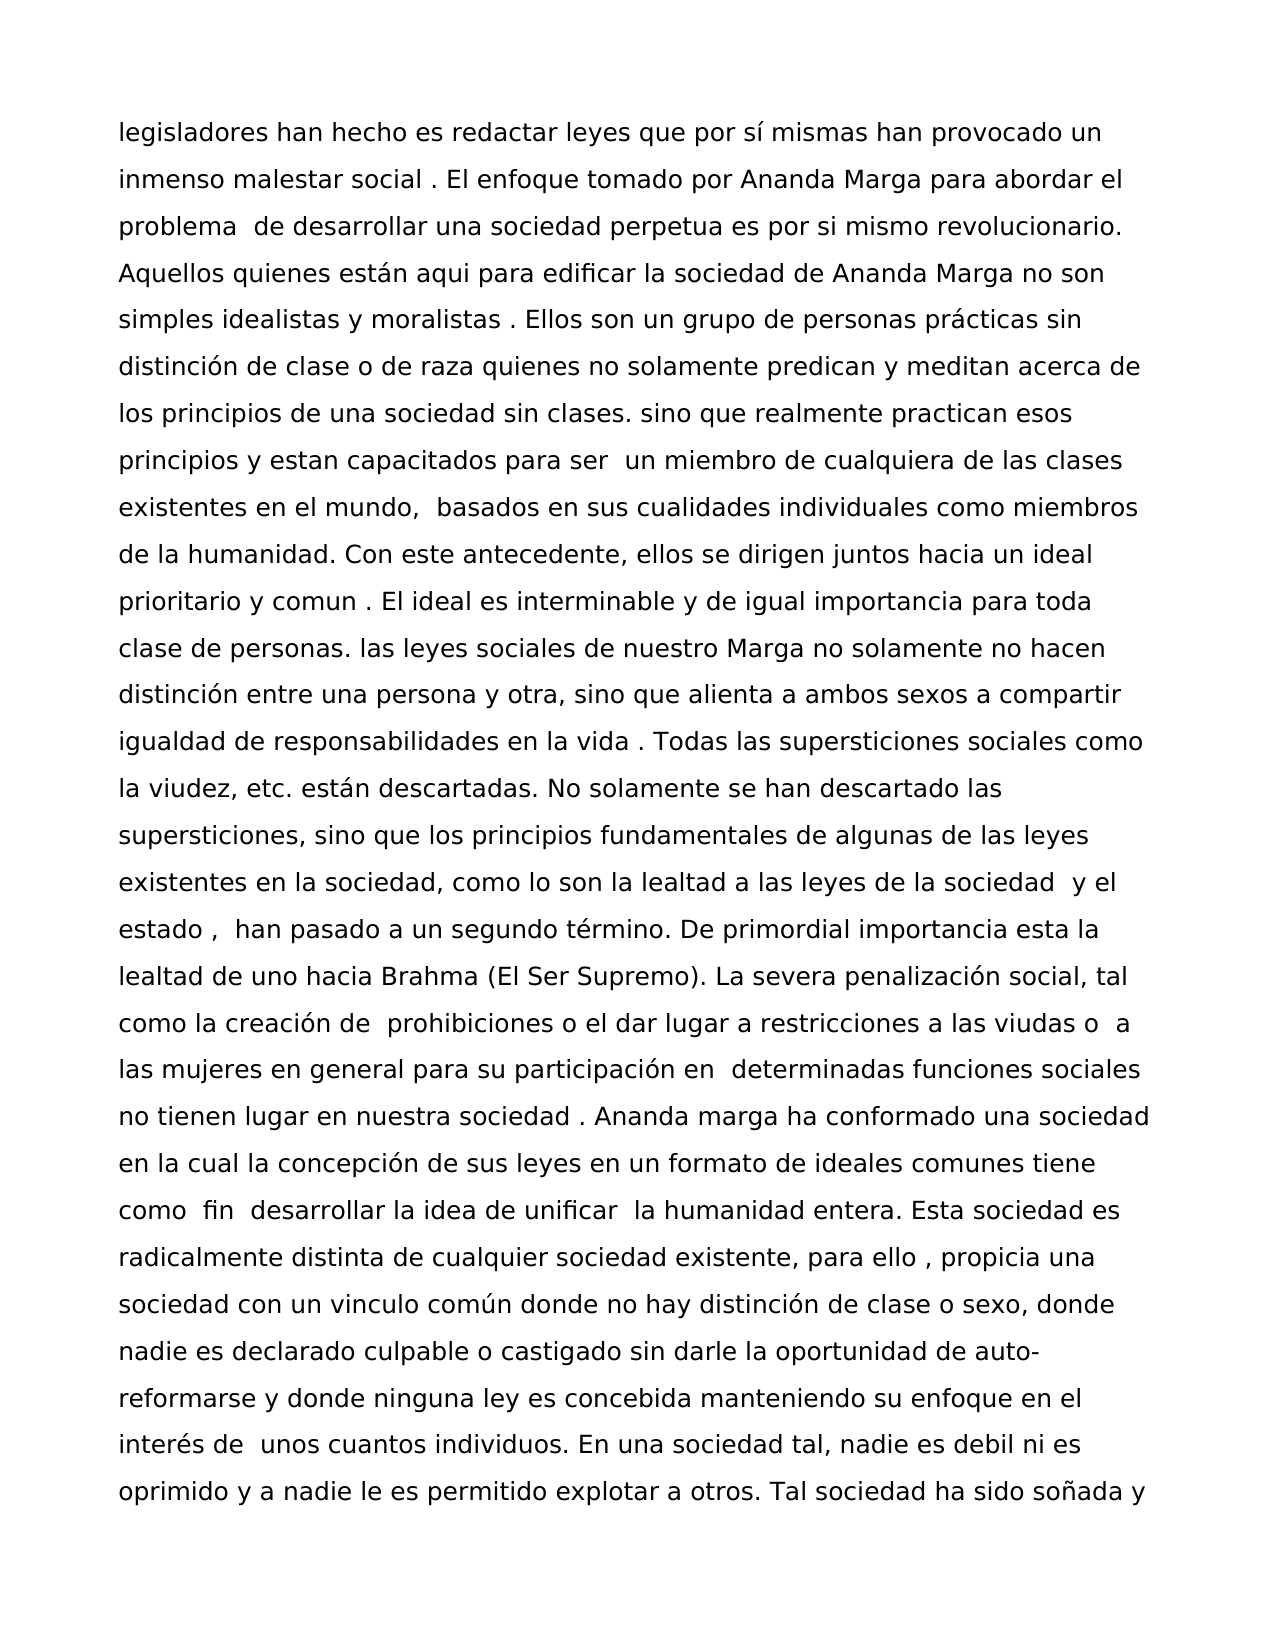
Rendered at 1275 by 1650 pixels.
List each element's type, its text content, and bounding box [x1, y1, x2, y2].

text legisladores han hecho es redactar leyes que por sí mismas han provocado un inmenso malestar social . El enfoque tomado por Ananda Marga para abordar el problema de desarrollar una sociedad perpetua es por si mismo revolucionario. Aquellos quienes están aqui para edificar la sociedad de Ananda Marga no son simples idealistas y moralistas . Ellos son un grupo de personas prácticas sin distinción de clase o de raza quienes no solamente predican y meditan acerca de los principios de una sociedad sin clases. sino que realmente practican esos principios y estan capacitados para ser un miembro de cualquiera de las clases existentes en el mundo, basados en sus cualidades individuales como miembros de la humanidad. Con este antecedente, ellos se dirigen juntos hacia un ideal prioritario y comun . El ideal es interminable y de igual importancia para toda clase de personas. las leyes sociales de nuestro Marga no solamente no hacen distinción entre una persona y otra, sino que alienta a ambos sexos a compartir igualdad de responsabilidades en la vida . Todas las supersticiones sociales como la viudez, etc. están descartadas. No solamente se han descartado las supersticiones, sino que los principios fundamentales de algunas de las leyes existentes en la sociedad, como lo son la lealtad a las leyes de la sociedad y el estado , han pasado a un segundo término. De primordial importancia esta la lealtad de uno hacia Brahma (El Ser Supremo). La severa penalización social, tal como la creación de prohibiciones o el dar lugar a restricciones a las viudas o a las mujeres en general para su participación en determinadas funciones sociales no tienen lugar en nuestra sociedad . Ananda marga ha conformado una sociedad en la cual la concepción de sus leyes en un formato de ideales comunes tiene como fin desarrollar la idea de unificar la humanidad entera. Esta sociedad es radicalmente distinta de cualquier sociedad existente, para ello , propicia una sociedad con un vinculo común donde no hay distinción de clase o sexo, donde nadie es declarado culpable o castigado sin darle la oportunidad de auto-reformarse y donde ninguna ley es concebida manteniendo su enfoque en el interés de unos cuantos individuos. En una sociedad tal, nadie es debil ni es oprimido y a nadie le es permitido explotar a otros. Tal sociedad ha sido soñada y [118, 118, 1157, 1507]
